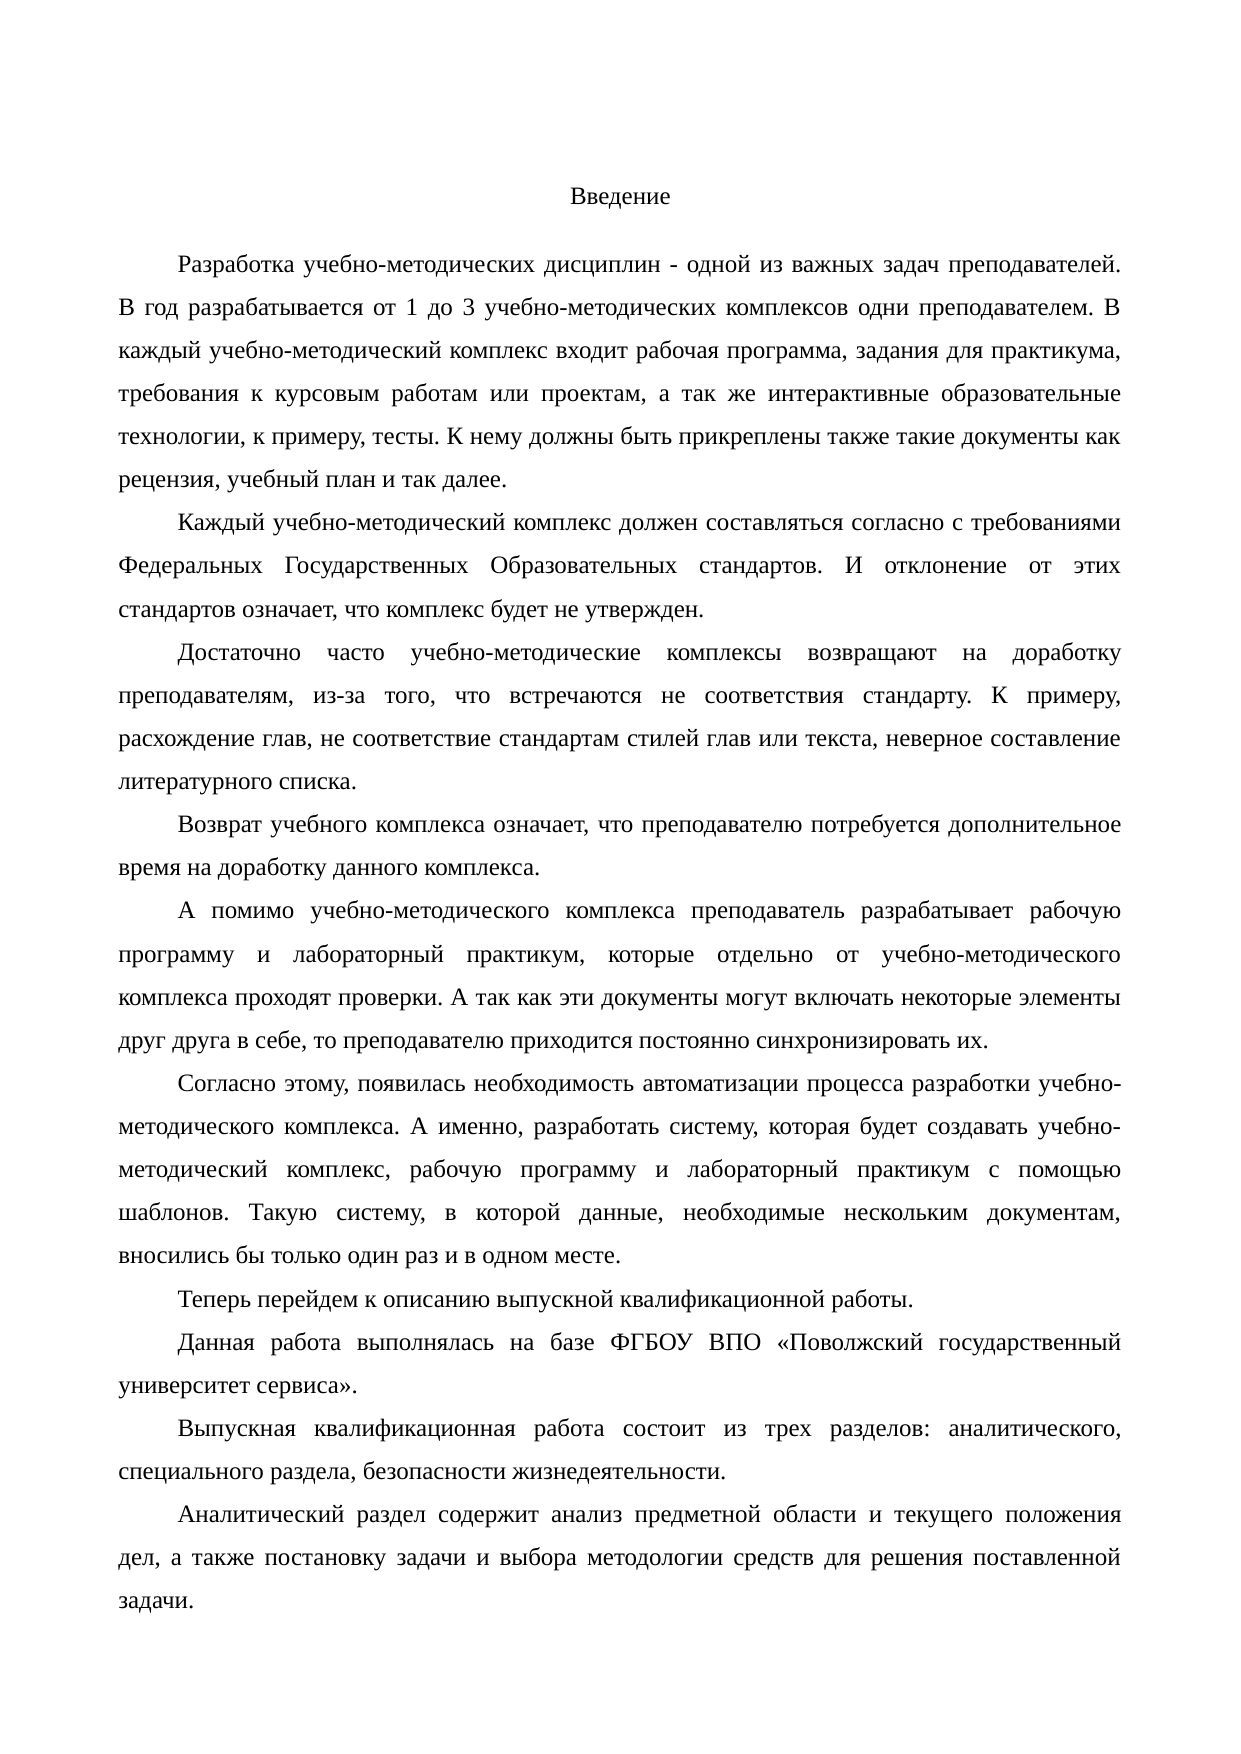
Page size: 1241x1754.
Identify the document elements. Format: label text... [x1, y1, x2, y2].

text Согласно этому, появилась необходимость автоматизации процесса разработки учебно-методического комплекса. А именно, разработать систему, которая будет создавать учебно-методический комплекс, рабочую программу и лабораторный практикум с помощью шаблонов. Такую систему, в которой данные, необходимые нескольким документам, вносились бы только один раз и в одном месте. [118, 1068, 1122, 1269]
text Достаточно часто учебно-методические комплексы возвращают на доработку преподавателям, из-за того, что встречаются не соответствия стандарту. К примеру, расхождение глав, не соответствие стандартам стилей глав или текста, неверное составление литературного списка. [118, 637, 1122, 795]
text Аналитический раздел содержит анализ предметной области и текущего положения дел, а также постановку задачи и выбора методологии средств для решения поставленной задачи. [118, 1499, 1122, 1614]
text Теперь перейдем к описанию выпускной квалификационной работы. [118, 1284, 1122, 1312]
text Выпускная квалификационная работа состоит из трех разделов: аналитического, специального раздела, безопасности жизнедеятельности. [118, 1413, 1122, 1485]
subtitle Введение [118, 181, 1122, 209]
text Данная работа выполнялась на базе ФГБОУ ВПО «Поволжский государственный университет сервиса». [118, 1327, 1122, 1399]
text Каждый учебно-методический комплекс должен составляться согласно с требованиями Федеральных Государственных Образовательных стандартов. И отклонение от этих стандартов означает, что комплекс будет не утвержден. [118, 507, 1122, 622]
text Разработка учебно-методических дисциплин - одной из важных задач преподавателей. В год разрабатывается от 1 до 3 учебно-методических комплексов одни преподавателем. В каждый учебно-методический комплекс входит рабочая программа, задания для практикума, требования к курсовым работам или проектам, а так же интерактивные образовательные технологии, к примеру, тесты. К нему должны быть прикреплены также такие документы как рецензия, учебный план и так далее. [118, 249, 1122, 493]
text А помимо учебно-методического комплекса преподаватель разрабатывает рабочую программу и лабораторный практикум, которые отдельно от учебно-методического комплекса проходят проверки. А так как эти документы могут включать некоторые элементы друг друга в себе, то преподавателю приходится постоянно синхронизировать их. [118, 896, 1122, 1054]
text Возврат учебного комплекса означает, что преподавателю потребуется дополнительное время на доработку данного комплекса. [118, 809, 1122, 881]
